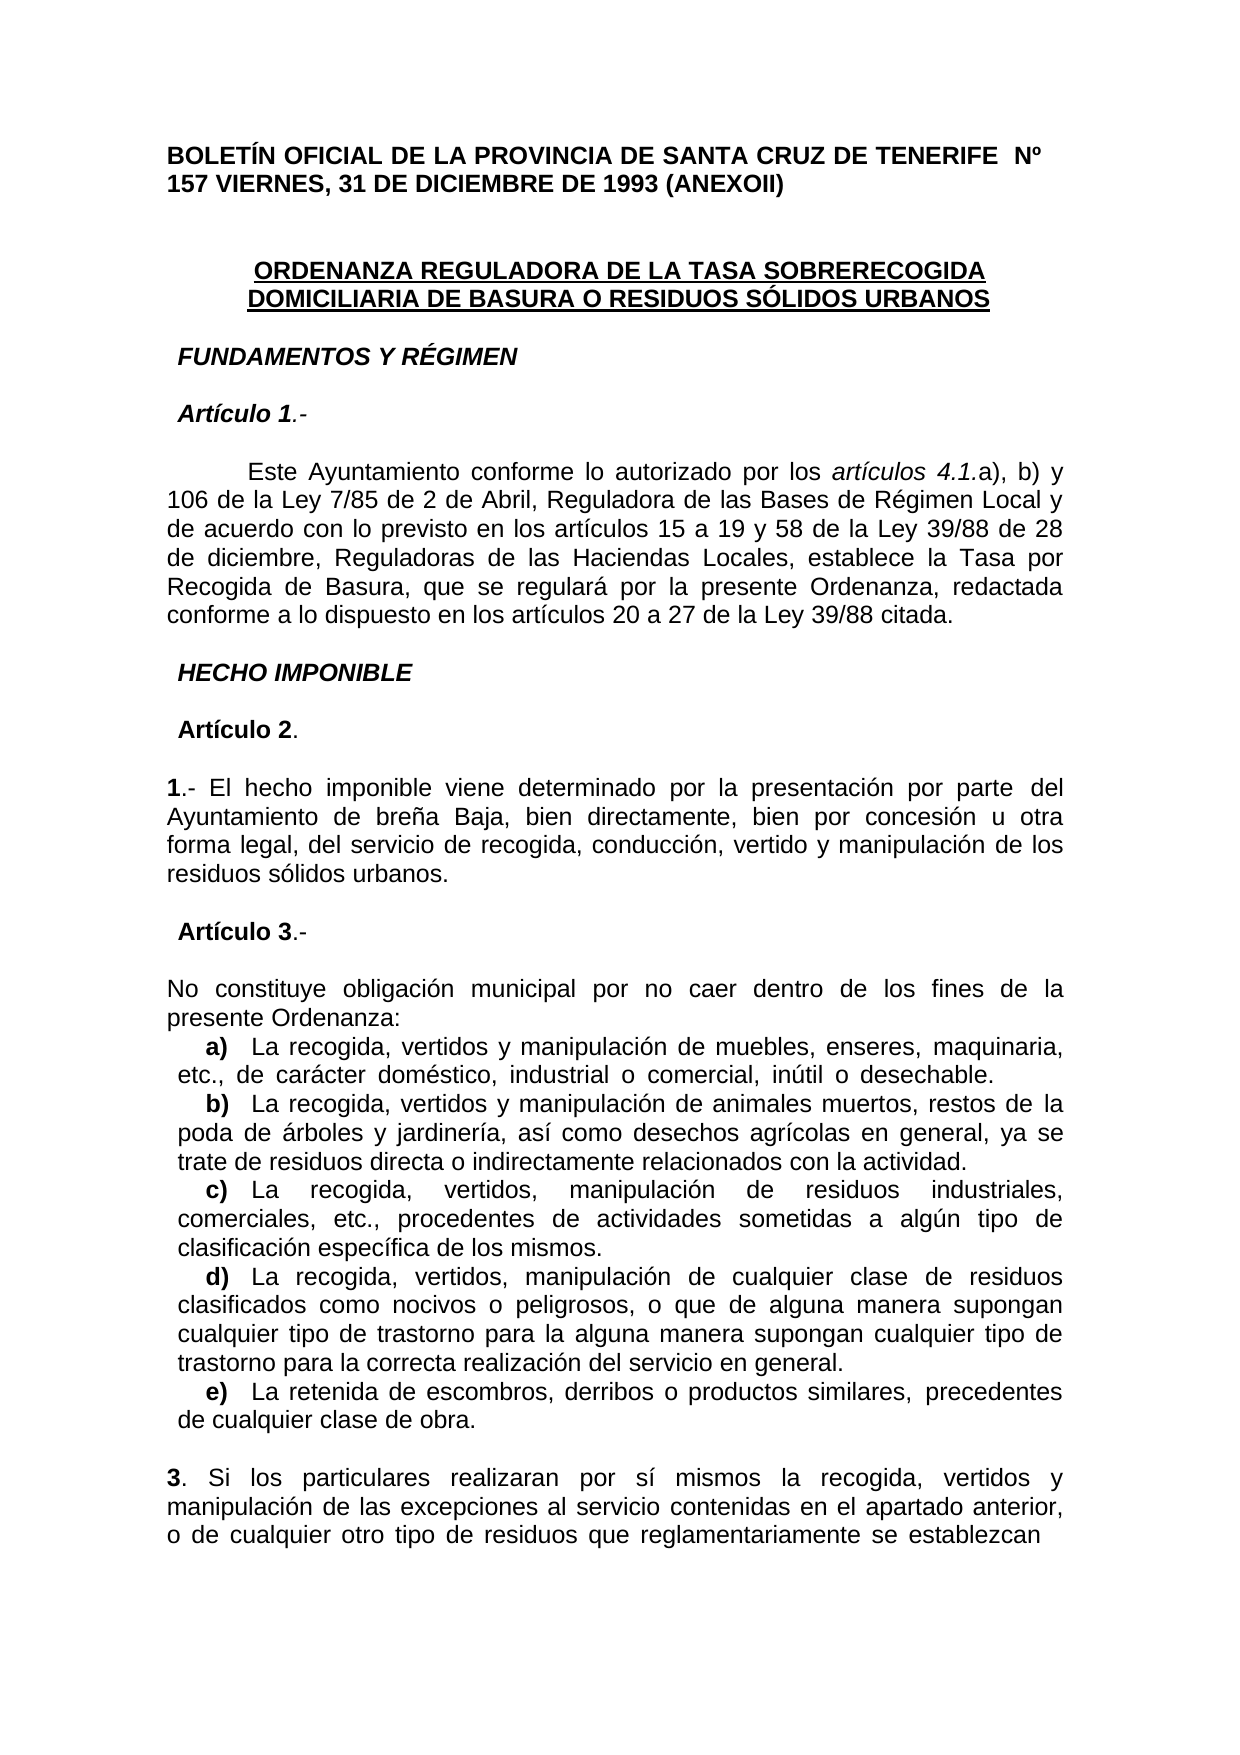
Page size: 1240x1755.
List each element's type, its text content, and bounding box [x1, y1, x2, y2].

text No constituye obligación municipal por no caer dentro de los fines de la presente Ordenanza: [167, 974, 1063, 1032]
list La recogida, vertidos y manipulación de muebles, enseres, maquinaria, etc., de carácter doméstico, industrial o comercial, inútil o desechable. [167, 1032, 1063, 1089]
text 1.- El hecho imponible viene determinado por la presentación por parte del Ayuntamiento de breña Baja, bien directamente, bien por concesión u otra forma legal, del servicio de recogida, conducción, vertido y manipulación de los residuos sólidos urbanos. [167, 773, 1063, 888]
list La recogida, vertidos, manipulación de cualquier clase de residuos clasificados como nocivos o peligrosos, o que de alguna manera supongan cualquier tipo de trastorno para la alguna manera supongan cualquier tipo de trastorno para la correcta realización del servicio en general. [167, 1262, 1063, 1377]
text Este Ayuntamiento conforme lo autorizado por los artículos 4.1.a), b) y 106 de la Ley 7/85 de 2 de Abril, Reguladora de las Bases de Régimen Local y de acuerdo con lo previsto en los artículos 15 a 19 y 58 de la Ley 39/88 de 28 de diciembre, Reguladoras de las Haciendas Locales, establece la Tasa por Recogida de Basura, que se regulará por la presente Ordenanza, redactada conforme a lo dispuesto en los artículos 20 a 27 de la Ley 39/88 citada. [167, 457, 1064, 629]
text ORDENANZA REGULADORA DE LA TASA SOBRERECOGIDA DOMICILIARIA DE BASURA O RESIDUOS SÓLIDOS URBANOS [247, 256, 1063, 313]
list La recogida, vertidos y manipulación de animales muertos, restos de la poda de árboles y jardinería, así como desechos agrícolas en general, ya se trate de residuos directa o indirectamente relacionados con la actividad. [167, 1089, 1064, 1175]
text 3. Si los particulares realizaran por sí mismos la recogida, vertidos y manipulación de las excepciones al servicio contenidas en el apartado anterior, o de cualquier otro tipo de residuos que reglamentariamente se establezcan [167, 1463, 1063, 1549]
list La recogida, vertidos, manipulación de residuos industriales, comerciales, etc., procedentes de actividades sometidas a algún tipo de clasificación específica de los mismos. [167, 1175, 1063, 1262]
text Artículo 2. [177, 715, 1075, 744]
subtitle FUNDAMENTOS Y RÉGIMEN [177, 342, 1075, 371]
text Artículo 1.- [177, 399, 1075, 428]
subtitle BOLETÍN OFICIAL DE LA PROVINCIA DE SANTA CRUZ DE TENERIFE Nº 157 VIERNES, 31 DE DICIEMBRE DE 1993 (ANEXOII) [167, 141, 1063, 198]
list La retenida de escombros, derribos o productos similares, precedentes de cualquier clase de obra. [167, 1377, 1063, 1434]
subtitle Artículo 3.- [177, 917, 1075, 945]
subtitle HECHO IMPONIBLE [177, 658, 1075, 687]
